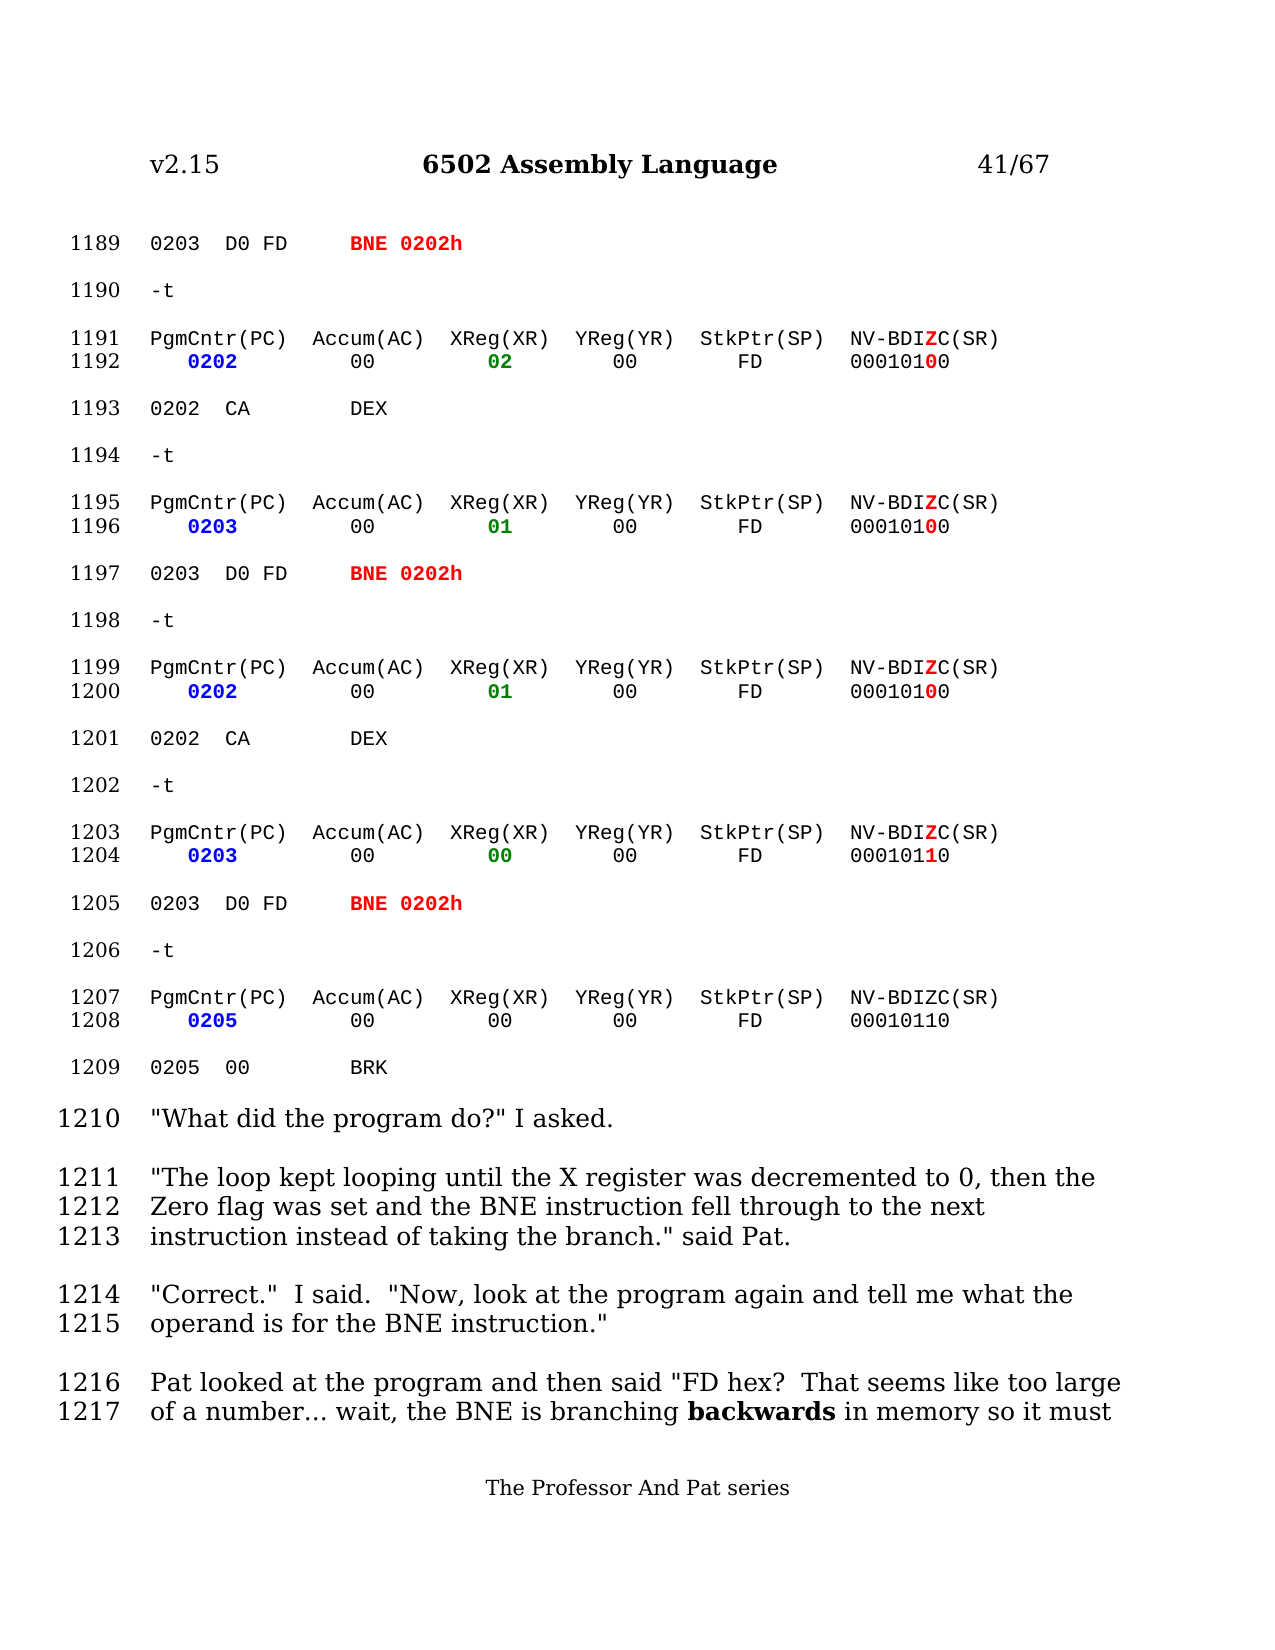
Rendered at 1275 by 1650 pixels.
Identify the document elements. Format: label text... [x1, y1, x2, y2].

text 0203 00 00 00 FD 00010110 [150, 846, 1125, 869]
text PgmCntr(PC) Accum(AC) XReg(XR) YReg(YR) StkPtr(SP) NV-BDIZC(SR) [150, 492, 1125, 516]
text 0205 00 00 00 FD 00010110 [150, 1010, 1125, 1034]
text 0203 00 01 00 FD 00010100 [150, 516, 1125, 539]
text 0203 D0 FD BNE 0202h [150, 563, 1125, 587]
text "The loop kept looping until the X register was decremented to 0, then the Zero flag was set and the BNE instruction fell through to the next instruction instead of taking the branch." said Pat. [150, 1163, 1125, 1251]
text Pat looked at the program and then said "FD hex? That seems like too large of a number... wait, the BNE is branching backwards in memory so it must [150, 1368, 1125, 1427]
text PgmCntr(PC) Accum(AC) XReg(XR) YReg(YR) StkPtr(SP) NV-BDIZC(SR) [150, 328, 1125, 351]
text -t [150, 610, 1125, 634]
text -t [150, 940, 1125, 963]
text 0203 D0 FD BNE 0202h [150, 893, 1125, 916]
text 0202 00 01 00 FD 00010100 [150, 681, 1125, 704]
text PgmCntr(PC) Accum(AC) XReg(XR) YReg(YR) StkPtr(SP) NV-BDIZC(SR) [150, 987, 1125, 1010]
text -t [150, 281, 1125, 304]
text PgmCntr(PC) Accum(AC) XReg(XR) YReg(YR) StkPtr(SP) NV-BDIZC(SR) [150, 822, 1125, 846]
text 0205 00 BRK [150, 1057, 1125, 1081]
text "Correct." I said. "Now, look at the program again and tell me what the operand is for the BNE instruction." [150, 1280, 1125, 1339]
text -t [150, 775, 1125, 798]
text 0202 CA DEX [150, 398, 1125, 422]
text -t [150, 445, 1125, 469]
text PgmCntr(PC) Accum(AC) XReg(XR) YReg(YR) StkPtr(SP) NV-BDIZC(SR) [150, 657, 1125, 681]
text "What did the program do?" I asked. [150, 1104, 1125, 1134]
text 0202 CA DEX [150, 728, 1125, 751]
text 0203 D0 FD BNE 0202h [150, 233, 1125, 257]
text 0202 00 02 00 FD 00010100 [150, 351, 1125, 375]
